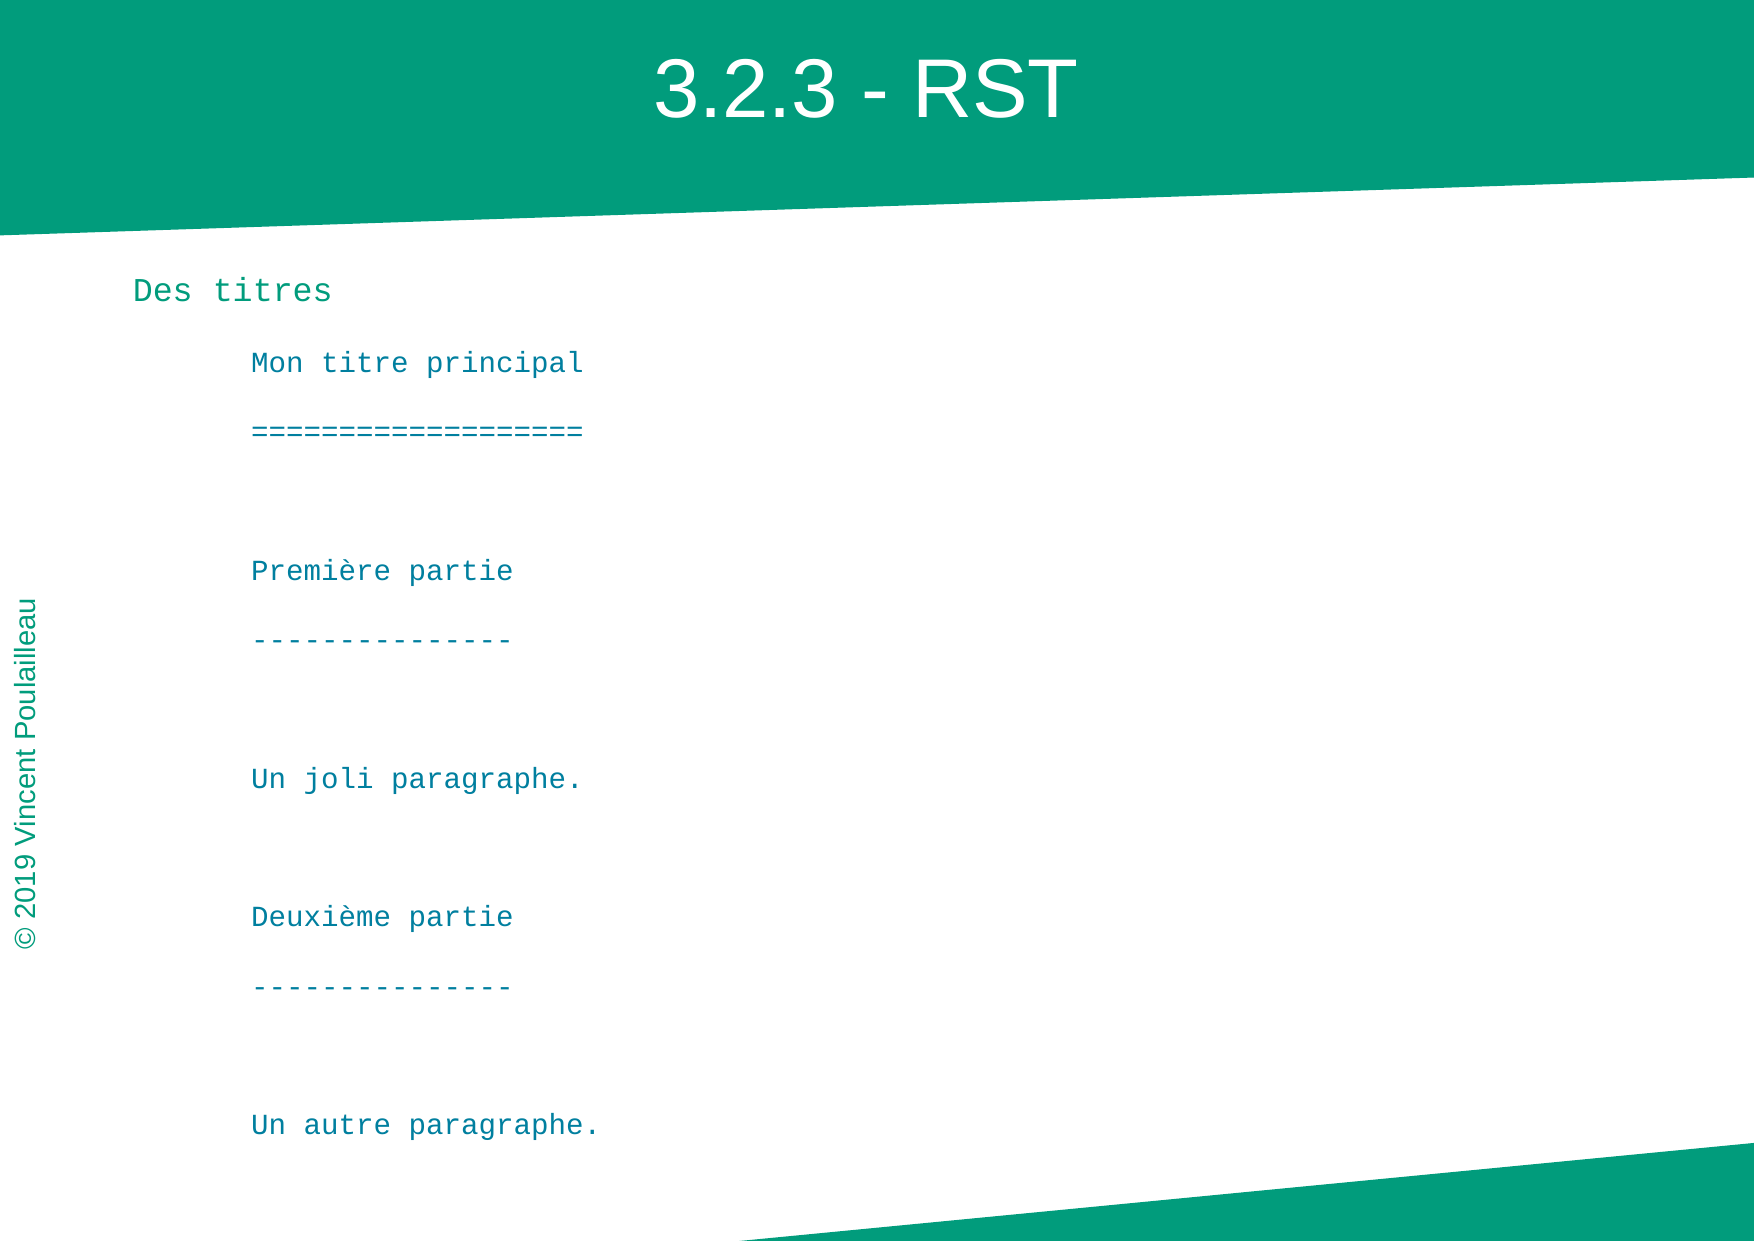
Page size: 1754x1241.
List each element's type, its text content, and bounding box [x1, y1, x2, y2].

text_box 3.2.3 - RST [0, 0, 1754, 178]
text_box Des titres Mon titre principal =================== Première partie --------------- Un joli paragraphe. Deuxième partie --------------- Un autre paragraphe. [0, 178, 1754, 1241]
text_box © 2019 Vincent Poulailleau [1, 448, 61, 1099]
